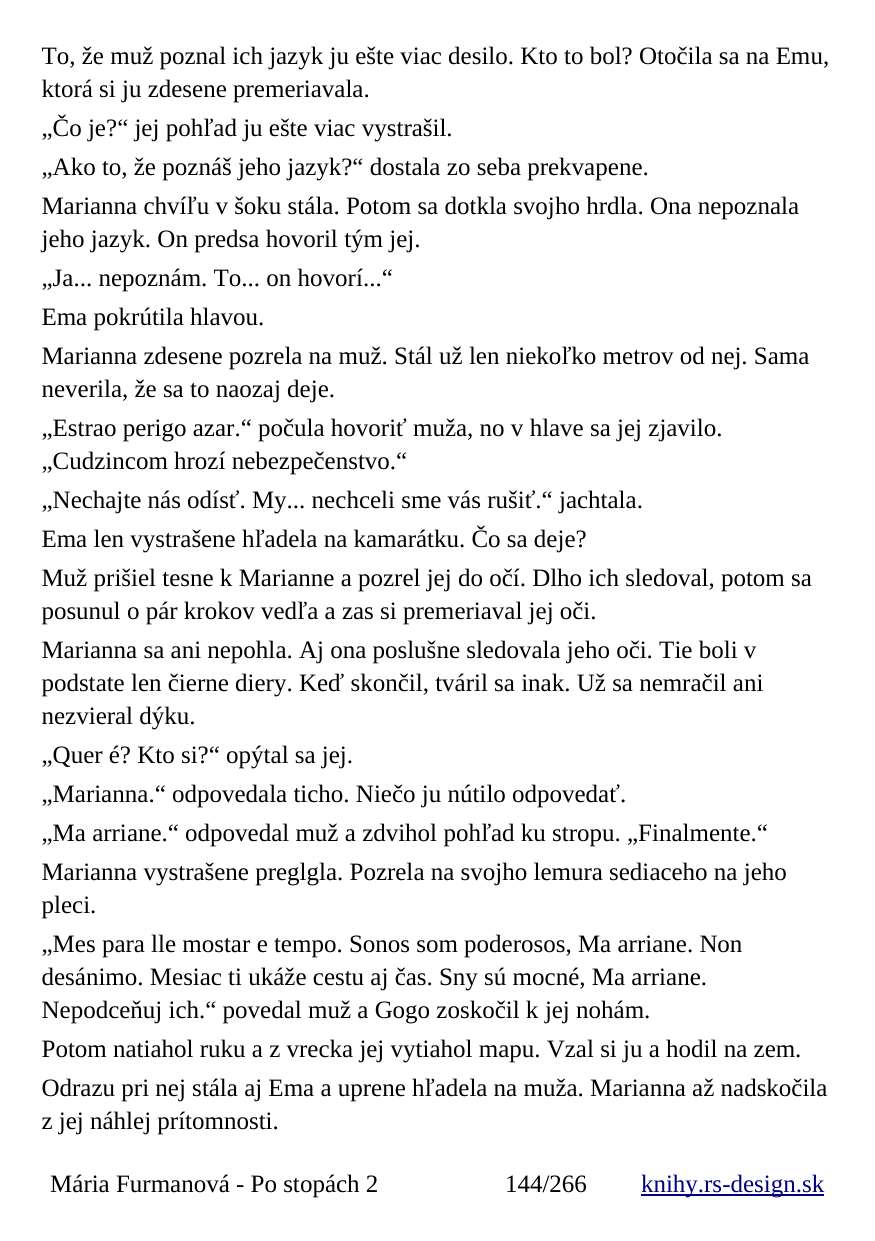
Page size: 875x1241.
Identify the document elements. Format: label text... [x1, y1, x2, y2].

text „Ja... nepoznám. To... on hovorí...“ [41, 263, 833, 292]
text Ema pokrútila hlavou. [41, 302, 833, 331]
text Ema len vystrašene hľadela na kamarátku. Čo sa deje? [41, 524, 833, 553]
text „Čo je?“ jej pohľad ju ešte viac vystrašil. [41, 113, 833, 142]
text „Ma arriane.“ odpovedal muž a zdvihol pohľad ku stropu. „Finalmente.“ [41, 818, 833, 847]
text „Marianna.“ odpovedala ticho. Niečo ju nútilo odpovedať. [41, 779, 833, 808]
text „Quer é? Kto si?“ opýtal sa jej. [41, 740, 833, 769]
text Marianna chvíľu v šoku stála. Potom sa dotkla svojho hrdla. Ona nepoznala jeho jazyk. On predsa hovoril tým jej. [41, 191, 833, 253]
text „Mes para lle mostar e tempo. Sonos som poderosos, Ma arriane. Non desánimo. Mesiac ti ukáže cestu aj čas. Sny sú mocné, Ma arriane. Nepodceňuj ich.“ povedal muž a Gogo zoskočil k jej nohám. [41, 929, 833, 1024]
text „Ako to, že poznáš jeho jazyk?“ dostala zo seba prekvapene. [41, 152, 833, 181]
text Marianna sa ani nepohla. Aj ona poslušne sledovala jeho oči. Tie boli v podstate len čierne diery. Keď skončil, tváril sa inak. Už sa nemračil ani nezvieral dýku. [41, 635, 833, 730]
text Muž prišiel tesne k Marianne a pozrel jej do očí. Dlho ich sledoval, potom sa posunul o pár krokov vedľa a zas si premeriaval jej oči. [41, 563, 833, 625]
text Odrazu pri nej stála aj Ema a uprene hľadela na muža. Marianna až nadskočila z jej náhlej prítomnosti. [41, 1073, 833, 1134]
text „Estrao perigo azar.“ počula hovoriť muža, no v hlave sa jej zjavilo. „Cudzincom hrozí nebezpečenstvo.“ [41, 413, 833, 475]
text Marianna zdesene pozrela na muž. Stál už len niekoľko metrov od nej. Sama neverila, že sa to naozaj deje. [41, 341, 833, 403]
text Potom natiahol ruku a z vrecka jej vytiahol mapu. Vzal si ju a hodil na zem. [41, 1034, 833, 1063]
text „Nechajte nás odísť. My... nechceli sme vás rušiť.“ jachtala. [41, 485, 833, 514]
text To, že muž poznal ich jazyk ju ešte viac desilo. Kto to bol? Otočila sa na Emu, ktorá si ju zdesene premeriavala. [41, 41, 833, 103]
text Marianna vystrašene preglgla. Pozrela na svojho lemura sediaceho na jeho pleci. [41, 857, 833, 919]
